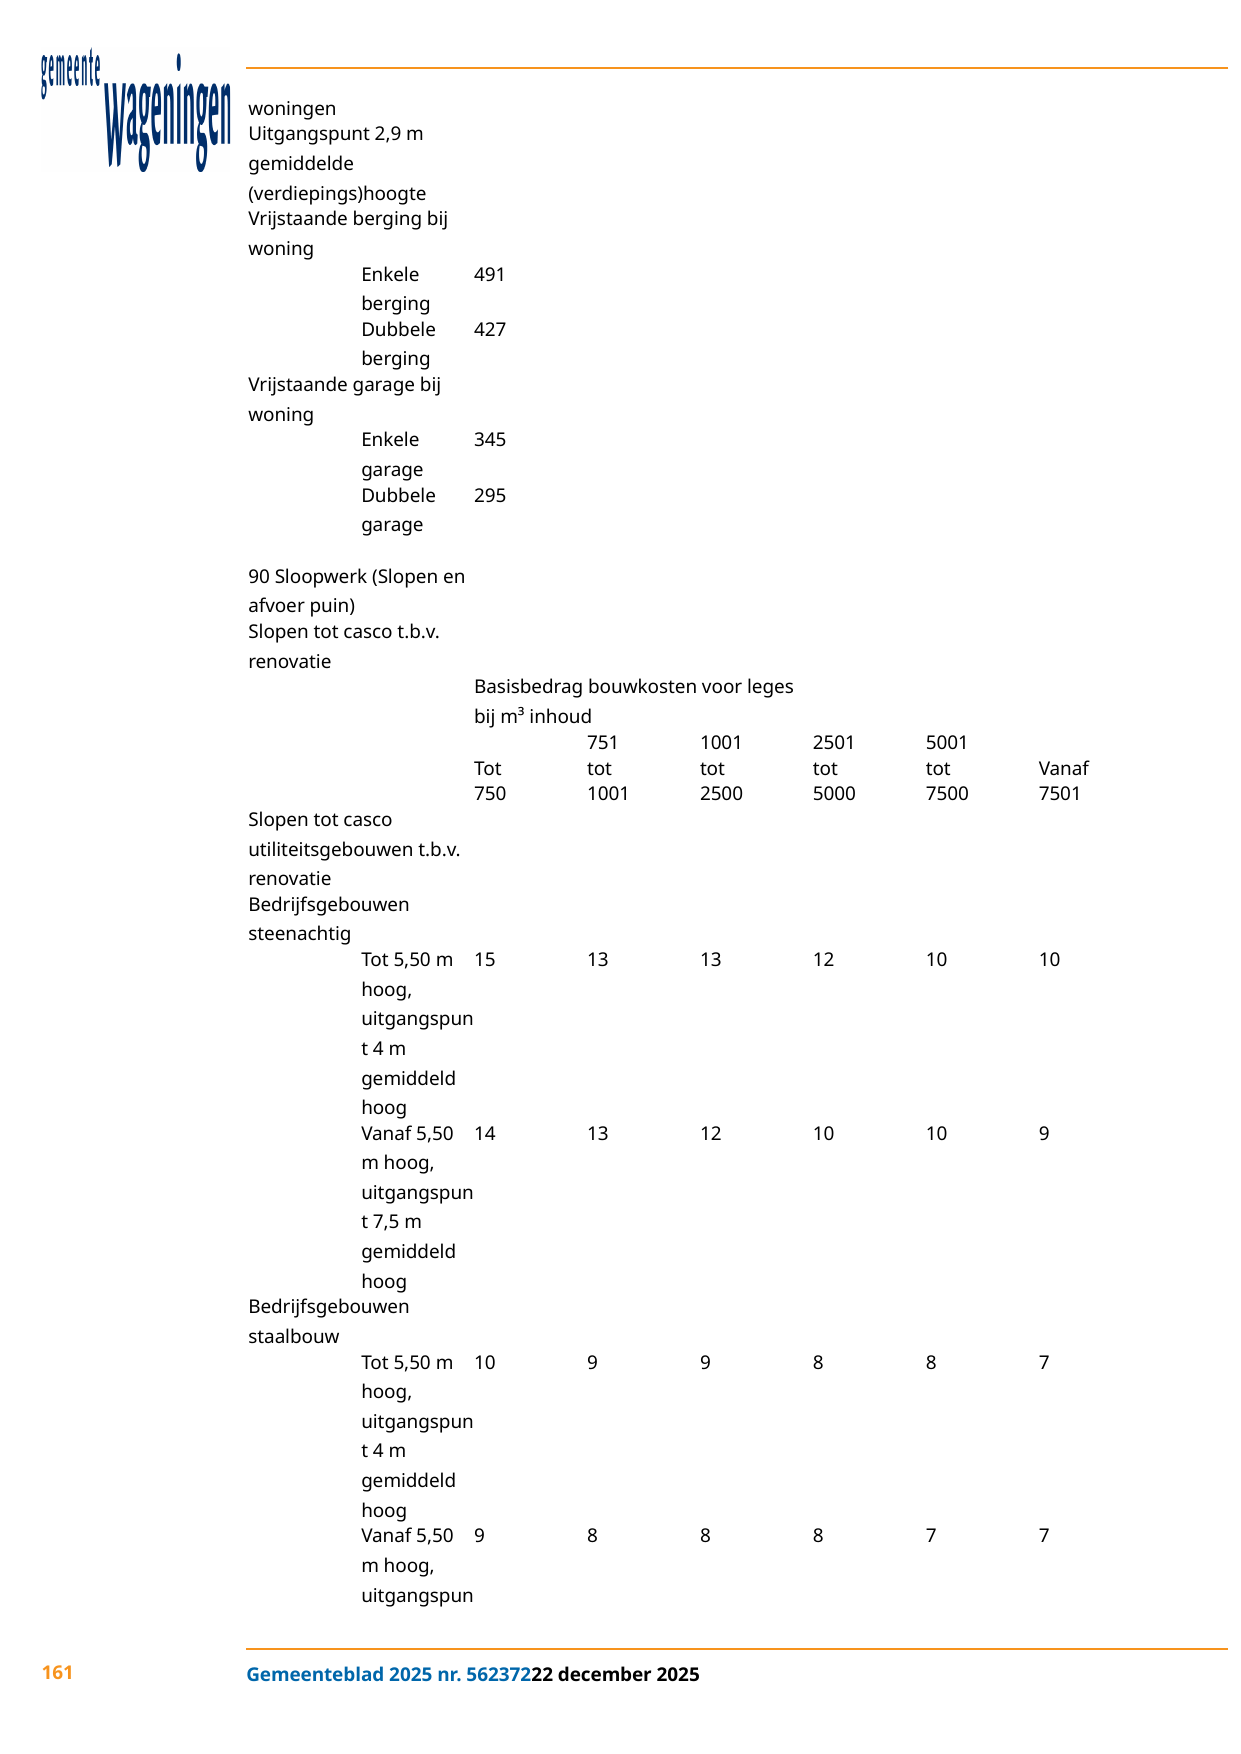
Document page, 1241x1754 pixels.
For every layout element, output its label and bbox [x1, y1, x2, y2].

picture [41, 47, 231, 172]
